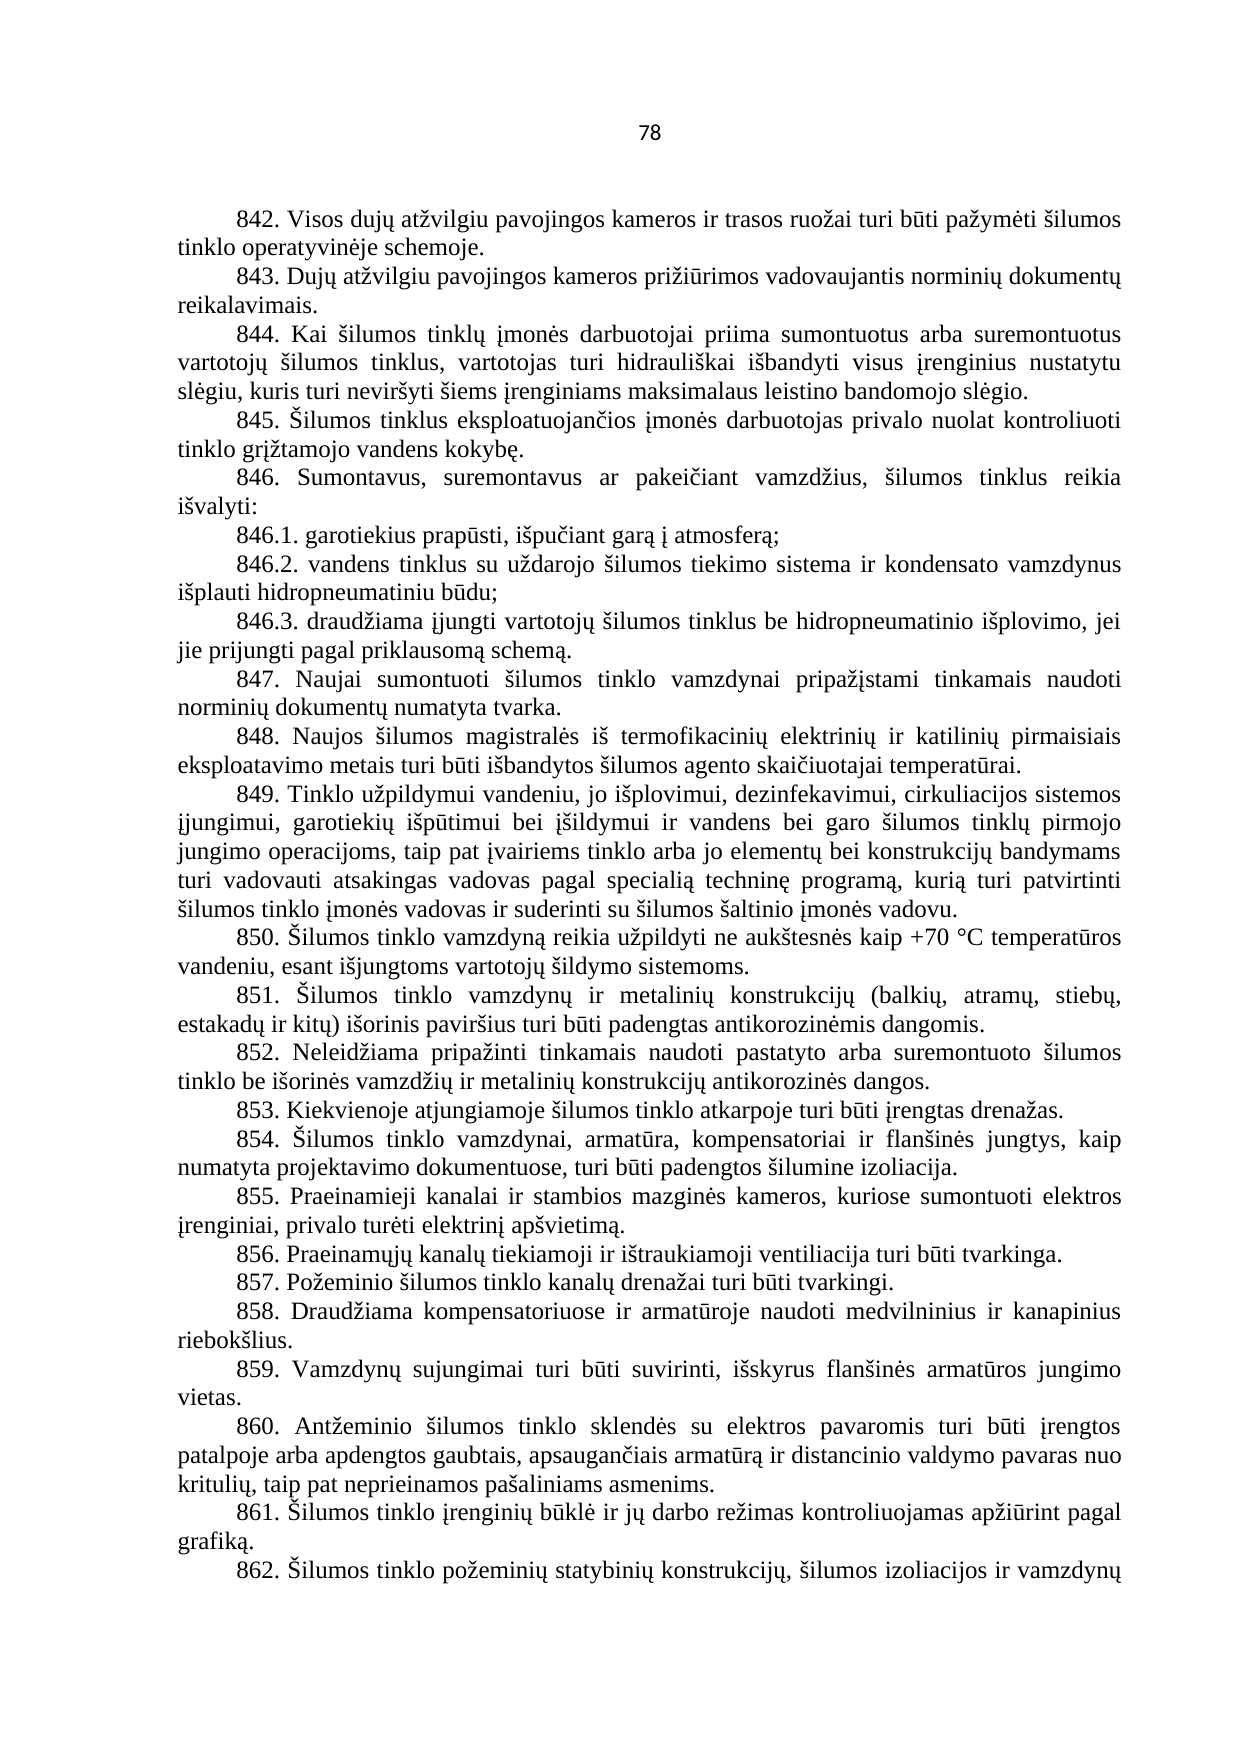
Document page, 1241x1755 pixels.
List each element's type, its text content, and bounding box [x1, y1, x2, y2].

text 855. Praeinamieji kanalai ir stambios mazginės kameros, kuriose sumontuoti elektros įrenginiai, privalo turėti elektrinį apšvietimą. [177, 1181, 1122, 1239]
text 850. Šilumos tinklo vamzdyną reikia užpildyti ne aukštesnės kaip +70 °C temperatūros vandeniu, esant išjungtoms vartotojų šildymo sistemoms. [177, 922, 1122, 980]
text 857. Požeminio šilumos tinklo kanalų drenažai turi būti tvarkingi. [177, 1267, 1122, 1296]
text 846. Sumontavus, suremontavus ar pakeičiant vamzdžius, šilumos tinklus reikia išvalyti: [177, 462, 1122, 520]
text 845. Šilumos tinklus eksploatuojančios įmonės darbuotojas privalo nuolat kontroliuoti tinklo grįžtamojo vandens kokybę. [177, 405, 1122, 462]
text 846.2. vandens tinklus su uždarojo šilumos tiekimo sistema ir kondensato vamzdynus išplauti hidropneumatiniu būdu; [177, 549, 1122, 606]
text 843. Dujų atžvilgiu pavojingos kameros prižiūrimos vadovaujantis norminių dokumentų reikalavimais. [177, 261, 1122, 319]
text 852. Neleidžiama pripažinti tinkamais naudoti pastatyto arba suremontuoto šilumos tinklo be išorinės vamzdžių ir metalinių konstrukcijų antikorozinės dangos. [177, 1037, 1122, 1095]
text 851. Šilumos tinklo vamzdynų ir metalinių konstrukcijų (balkių, atramų, stiebų, estakadų ir kitų) išorinis paviršius turi būti padengtas antikorozinėmis dangomis. [177, 980, 1122, 1037]
text 848. Naujos šilumos magistralės iš termofikacinių elektrinių ir katilinių pirmaisiais eksploatavimo metais turi būti išbandytos šilumos agento skaičiuotajai temperatūrai. [177, 721, 1122, 779]
text 853. Kiekvienoje atjungiamoje šilumos tinklo atkarpoje turi būti įrengtas drenažas. [177, 1095, 1122, 1124]
text 856. Praeinamųjų kanalų tiekiamoji ir ištraukiamoji ventiliacija turi būti tvarkinga. [177, 1239, 1122, 1267]
text 846.1. garotiekius prapūsti, išpučiant garą į atmosferą; [177, 520, 1122, 549]
text 861. Šilumos tinklo įrenginių būklė ir jų darbo režimas kontroliuojamas apžiūrint pagal grafiką. [177, 1497, 1122, 1555]
text 858. Draudžiama kompensatoriuose ir armatūroje naudoti medvilninius ir kanapinius riebokšlius. [177, 1296, 1122, 1354]
text 860. Antžeminio šilumos tinklo sklendės su elektros pavaromis turi būti įrengtos patalpoje arba apdengtos gaubtais, apsaugančiais armatūrą ir distancinio valdymo pavaras nuo kritulių, taip pat neprieinamos pašaliniams asmenims. [177, 1411, 1122, 1497]
text 859. Vamzdynų sujungimai turi būti suvirinti, išskyrus flanšinės armatūros jungimo vietas. [177, 1354, 1122, 1411]
text 849. Tinklo užpildymui vandeniu, jo išplovimui, dezinfekavimui, cirkuliacijos sistemos įjungimui, garotiekių išpūtimui bei įšildymui ir vandens bei garo šilumos tinklų pirmojo jungimo operacijoms, taip pat įvairiems tinklo arba jo elementų bei konstrukcijų bandymams turi vadovauti atsakingas vadovas pagal specialią techninę programą, kurią turi patvirtinti šilumos tinklo įmonės vadovas ir suderinti su šilumos šaltinio įmonės vadovu. [177, 779, 1122, 922]
text 844. Kai šilumos tinklų įmonės darbuotojai priima sumontuotus arba suremontuotus vartotojų šilumos tinklus, vartotojas turi hidrauliškai išbandyti visus įrenginius nustatytu slėgiu, kuris turi neviršyti šiems įrenginiams maksimalaus leistino bandomojo slėgio. [177, 319, 1122, 405]
text 862. Šilumos tinklo požeminių statybinių konstrukcijų, šilumos izoliacijos ir vamzdynų [177, 1555, 1122, 1584]
text 842. Visos dujų atžvilgiu pavojingos kameros ir trasos ruožai turi būti pažymėti šilumos tinklo operatyvinėje schemoje. [177, 204, 1122, 261]
text 846.3. draudžiama įjungti vartotojų šilumos tinklus be hidropneumatinio išplovimo, jei jie prijungti pagal priklausomą schemą. [177, 606, 1122, 664]
text 854. Šilumos tinklo vamzdynai, armatūra, kompensatoriai ir flanšinės jungtys, kaip numatyta projektavimo dokumentuose, turi būti padengtos šilumine izoliacija. [177, 1124, 1122, 1181]
text 847. Naujai sumontuoti šilumos tinklo vamzdynai pripažįstami tinkamais naudoti norminių dokumentų numatyta tvarka. [177, 664, 1122, 721]
